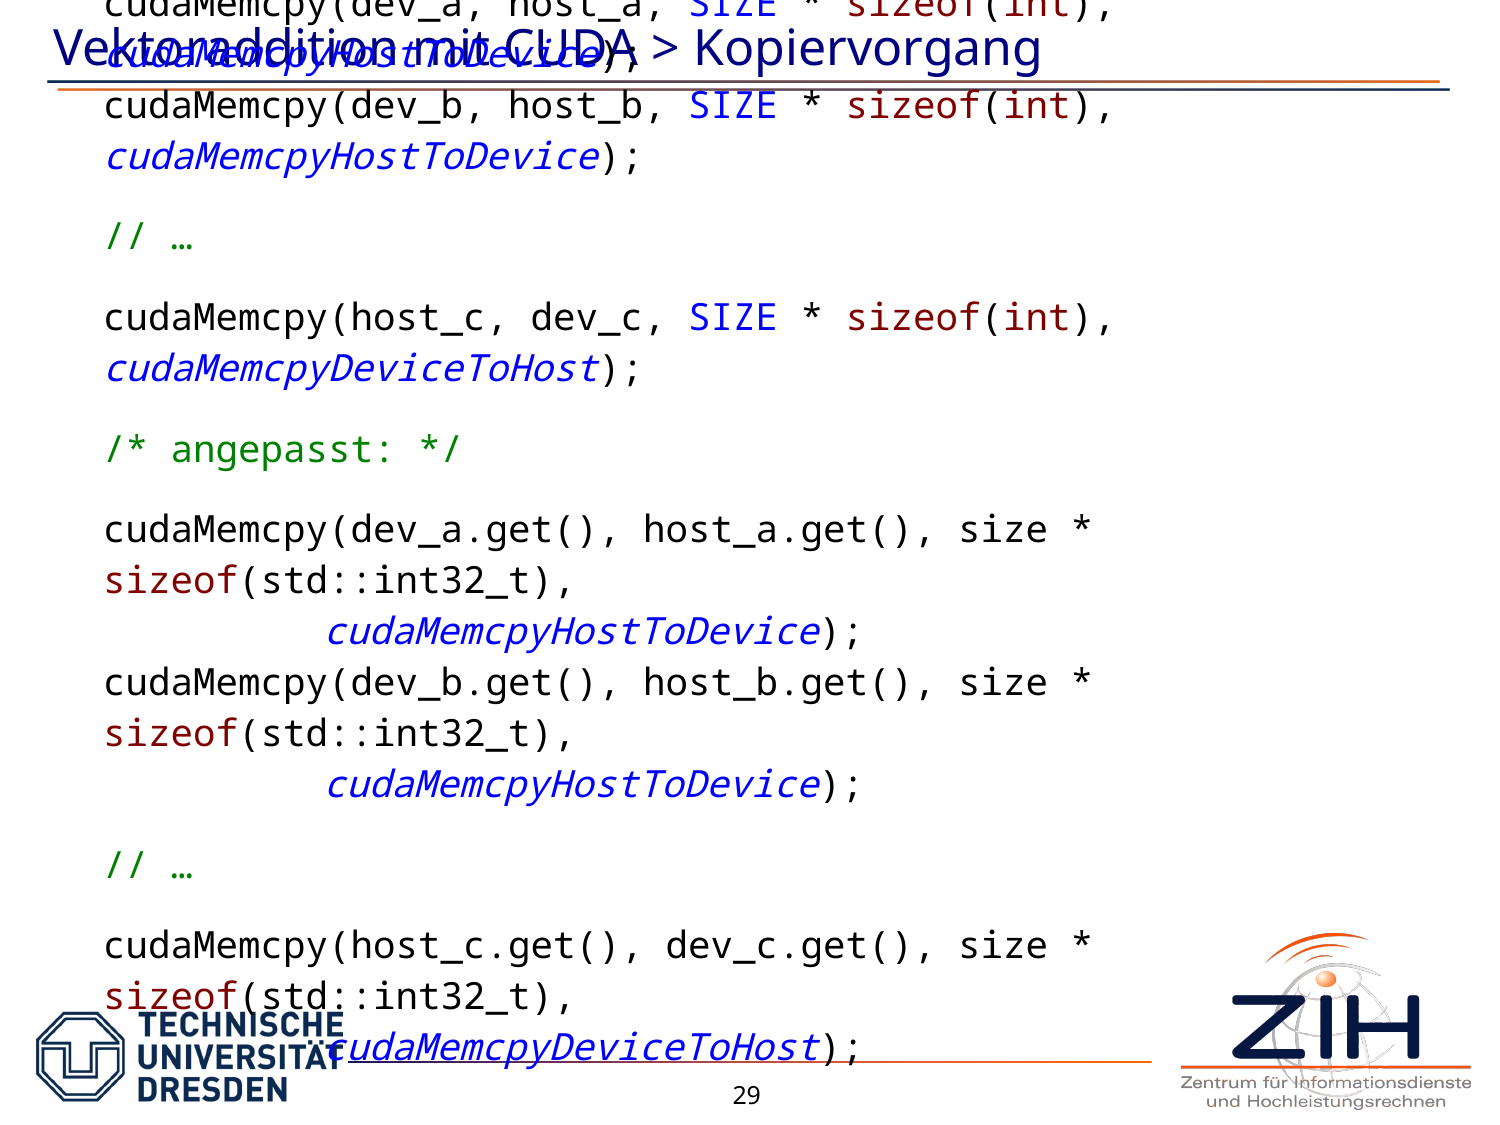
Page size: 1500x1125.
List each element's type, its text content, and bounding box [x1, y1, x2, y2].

picture [35, 1011, 343, 1102]
picture [47, 80, 1450, 91]
title Vektoraddition mit CUDA > Kopiervorgang [53, 12, 1453, 81]
list cudaMemcpy(dev_a, host_a, SIZE * sizeof(int), cudaMemcpyHostToDevice); cudaMemcpy(dev_b, host_b, SIZE * sizeof(int), cudaMemcpyHostToDevice); // … cudaMemcpy(host_c, dev_c, SIZE * sizeof(int), cudaMemcpyDeviceToHost); /* angepasst: */ cudaMemcpy(dev_a.get(), host_a.get(), size * sizeof(std::int32_t), cudaMemcpyHostToDevice); cudaMemcpy(dev_b.get(), host_b.get(), size * sizeof(std::int32_t), cudaMemcpyHostToDevice); // … cudaMemcpy(host_c.get(), dev_c.get(), size * sizeof(std::int32_t), cudaMemcpyDeviceToHost); [29, 118, 1418, 931]
picture [1181, 933, 1471, 1110]
